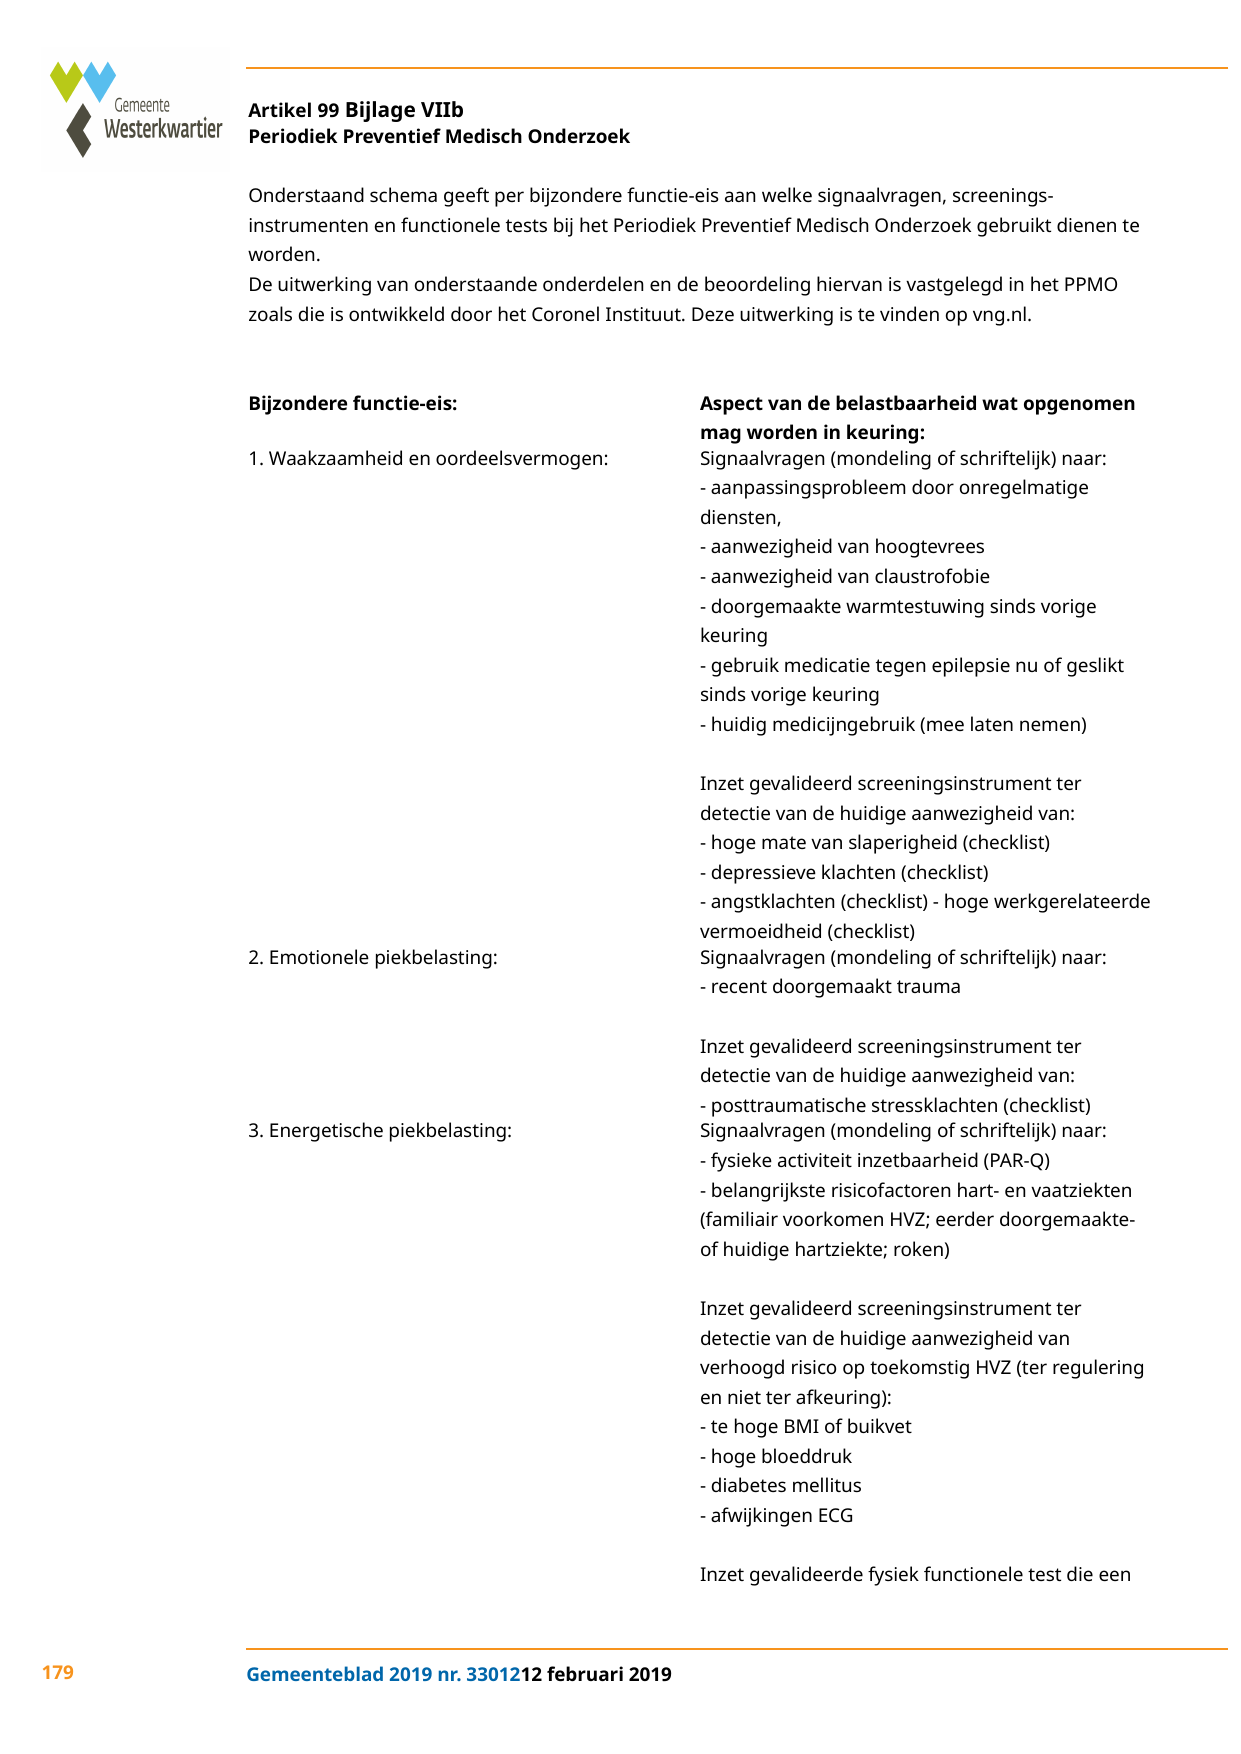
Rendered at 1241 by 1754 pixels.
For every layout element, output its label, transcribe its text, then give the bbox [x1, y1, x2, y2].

text Artikel 99 Bijlage VIIb [248, 95, 1152, 123]
text Onderstaand schema geeft per bijzondere functie-eis aan welke signaalvragen, screenings-instrumenten en functionele tests bij het Periodiek Preventief Medisch Onderzoek gebruikt dienen te worden. [248, 182, 1152, 267]
table_cell 3. Energetische piekbelasting: [248, 1118, 700, 1587]
text Periodiek Preventief Medisch Onderzoek [248, 123, 1152, 149]
table_cell Signaalvragen (mondeling of schriftelijk) naar: - recent doorgemaakt trauma Inzet gevalideerd screeningsinstrument ter detectie van de huidige aanwezigheid van: - posttraumatische stressklachten (checklist) [700, 944, 1152, 1118]
table_cell Signaalvragen (mondeling of schriftelijk) naar: - aanpassingsprobleem door onregelmatige diensten, - aanwezigheid van hoogtevrees - aanwezigheid van claustrofobie - doorgemaakte warmtestuwing sinds vorige keuring - gebruik medicatie tegen epilepsie nu of geslikt sinds vorige keuring - huidig medicijngebruik (mee laten nemen) Inzet gevalideerd screeningsinstrument ter detectie van de huidige aanwezigheid van: - hoge mate van slaperigheid (checklist) - depressieve klachten (checklist) - angstklachten (checklist) - hoge werkgerelateerde vermoeidheid (checklist) [700, 445, 1152, 944]
table_header Aspect van de belastbaarheid wat opgenomen mag worden in keuring: [700, 390, 1152, 445]
table_header Bijzondere functie-eis: [248, 390, 700, 445]
text De uitwerking van onderstaande onderdelen en de beoordeling hiervan is vastgelegd in het PPMO zoals die is ontwikkeld door het Coronel Instituut. Deze uitwerking is te vinden op vng.nl. [248, 271, 1152, 327]
picture [41, 47, 231, 172]
table_cell Signaalvragen (mondeling of schriftelijk) naar: - fysieke activiteit inzetbaarheid (PAR-Q) - belangrijkste risicofactoren hart- en vaatziekten (familiair voorkomen HVZ; eerder doorgemaakte- of huidige hartziekte; roken) Inzet gevalideerd screeningsinstrument ter detectie van de huidige aanwezigheid van verhoogd risico op toekomstig HVZ (ter regulering en niet ter afkeuring): - te hoge BMI of buikvet - hoge bloeddruk - diabetes mellitus - afwijkingen ECG Inzet gevalideerde fysiek functionele test die een [700, 1118, 1152, 1587]
table_cell 1. Waakzaamheid en oordeelsvermogen: [248, 445, 700, 944]
table_cell 2. Emotionele piekbelasting: [248, 944, 700, 1118]
